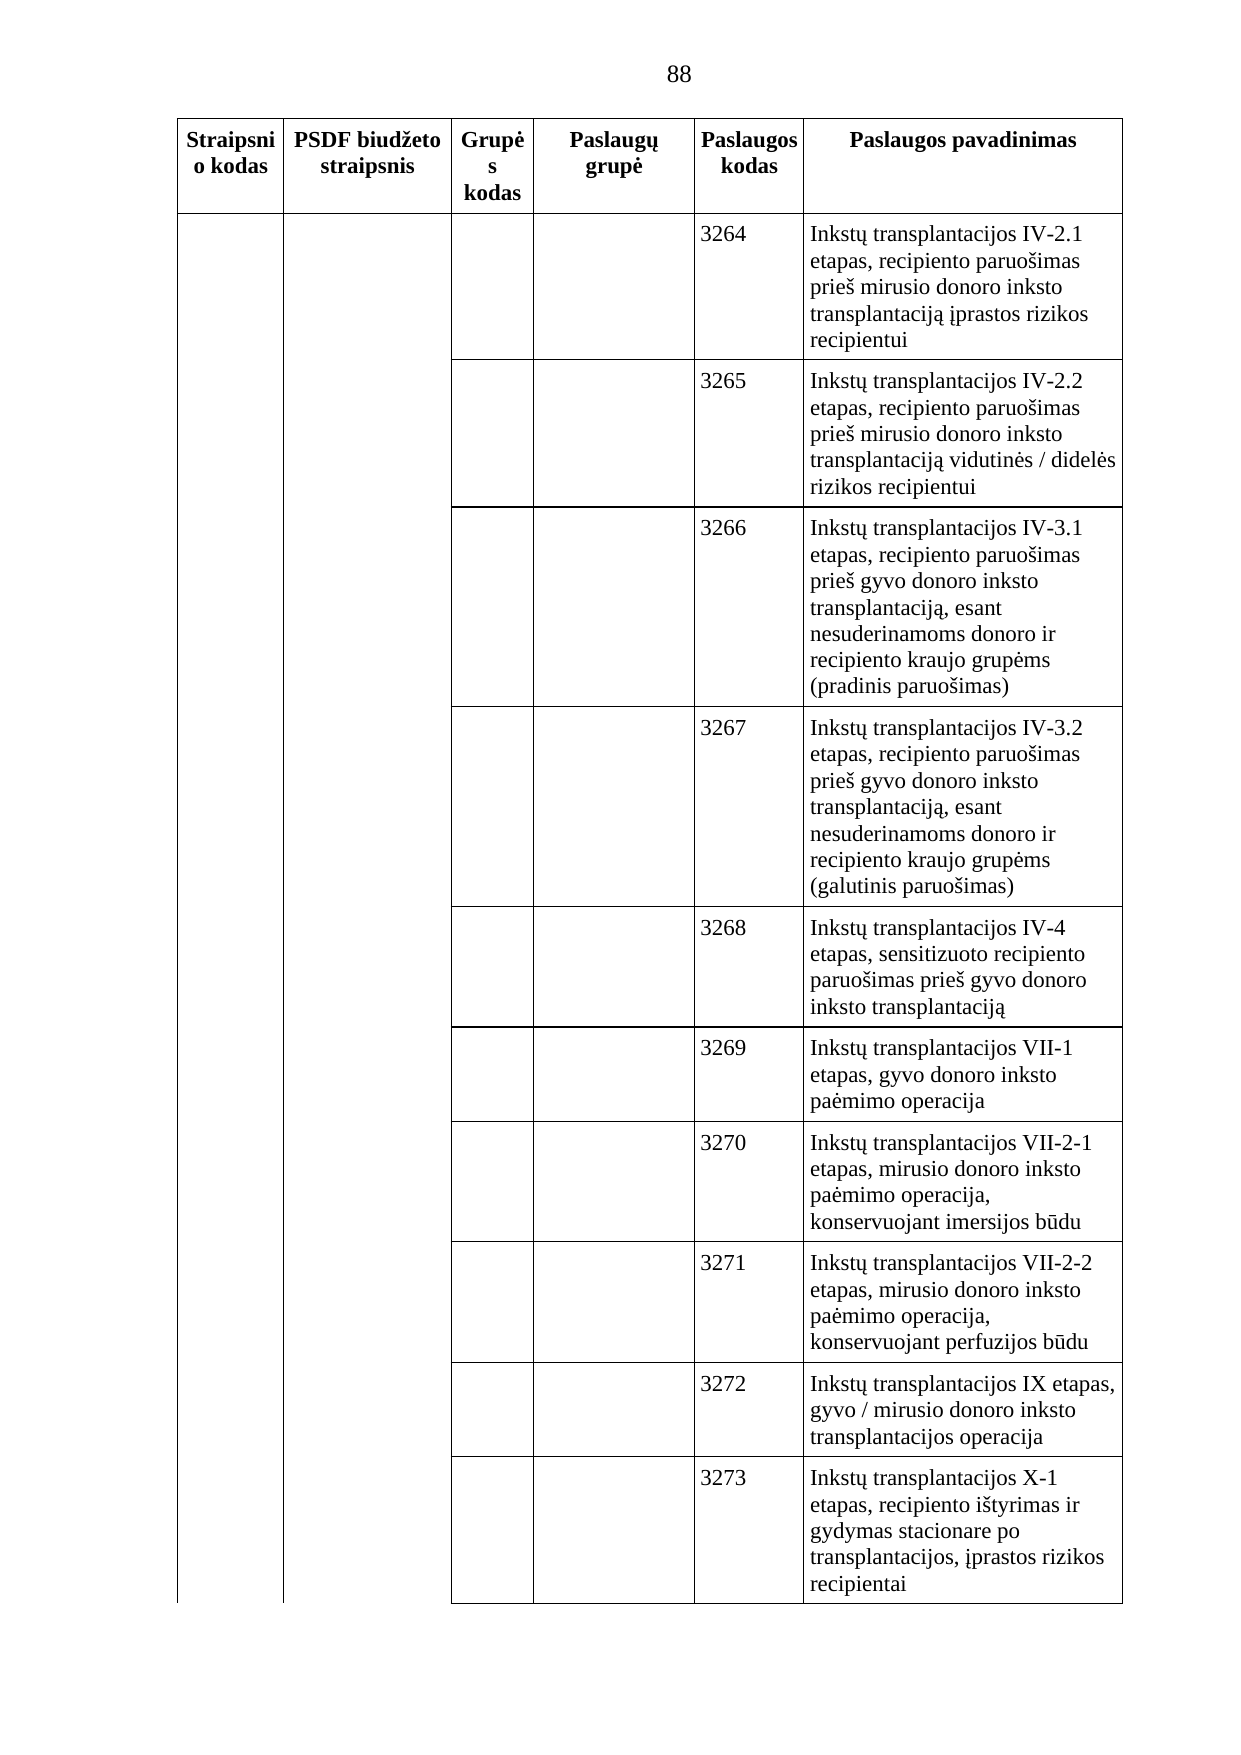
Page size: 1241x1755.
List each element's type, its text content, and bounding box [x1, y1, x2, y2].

table_cell [452, 1457, 533, 1603]
table_cell [534, 508, 694, 706]
table_cell [452, 1363, 533, 1456]
table_cell [452, 907, 533, 1026]
table_cell 3267 [695, 707, 803, 906]
table_header Grupės kodas [452, 119, 533, 212]
table_header Paslaugos pavadinimas [804, 119, 1122, 212]
table_cell Inkstų transplantacijos IV-3.2 etapas, recipiento paruošimas prieš gyvo donoro inksto transplantaciją, esant nesuderinamoms donoro ir recipiento kraujo grupėms (galutinis paruošimas) [804, 707, 1122, 906]
table_cell 3266 [695, 508, 803, 706]
table_cell [452, 360, 533, 506]
table_cell Inkstų transplantacijos VII-2-1 etapas, mirusio donoro inksto paėmimo operacija, konservuojant imersijos būdu [804, 1122, 1122, 1241]
table_cell [284, 1026, 451, 1121]
table_cell [178, 214, 283, 359]
table_cell 3269 [695, 1028, 803, 1121]
table_cell 3273 [695, 1457, 803, 1603]
table_cell [284, 1456, 451, 1603]
table_cell [534, 1242, 694, 1362]
table_cell [178, 506, 283, 706]
table_cell [534, 907, 694, 1026]
table_header Straipsnio kodas [178, 119, 283, 212]
table_cell [178, 706, 283, 906]
table_cell [284, 1362, 451, 1456]
table_cell [284, 906, 451, 1026]
table_cell [284, 1241, 451, 1362]
table_cell 3268 [695, 907, 803, 1026]
table_cell [452, 508, 533, 706]
table_cell Inkstų transplantacijos X-1 etapas, recipiento ištyrimas ir gydymas stacionare po transplantacijos, įprastos rizikos recipientai [804, 1457, 1122, 1603]
table_cell Inkstų transplantacijos IV-3.1 etapas, recipiento paruošimas prieš gyvo donoro inksto transplantaciją, esant nesuderinamoms donoro ir recipiento kraujo grupėms (pradinis paruošimas) [804, 508, 1122, 706]
table_cell 3272 [695, 1363, 803, 1456]
table_cell [452, 1242, 533, 1362]
table_header PSDF biudžeto straipsnis [284, 119, 451, 212]
table_cell [178, 1456, 283, 1603]
table_header Paslaugos kodas [695, 119, 803, 212]
table_cell [534, 1028, 694, 1121]
table_cell [534, 214, 694, 359]
table_cell [452, 1028, 533, 1121]
table_cell [534, 360, 694, 506]
table_cell [284, 706, 451, 906]
table_cell [534, 707, 694, 906]
table_cell [534, 1122, 694, 1241]
table_header Paslaugų grupė [534, 119, 694, 212]
table_cell [178, 1362, 283, 1456]
table_cell [284, 214, 451, 359]
table_cell 3270 [695, 1122, 803, 1241]
table_cell [452, 214, 533, 359]
table_cell [284, 506, 451, 706]
table_cell [534, 1457, 694, 1603]
table_cell 3264 [695, 214, 803, 359]
table_cell 3265 [695, 360, 803, 506]
table_cell [178, 1121, 283, 1241]
table_cell Inkstų transplantacijos VII-2-2 etapas, mirusio donoro inksto paėmimo operacija, konservuojant perfuzijos būdu [804, 1242, 1122, 1362]
table_cell 3271 [695, 1242, 803, 1362]
table_cell [452, 1122, 533, 1241]
table_cell [178, 1241, 283, 1362]
table_cell Inkstų transplantacijos VII-1 etapas, gyvo donoro inksto paėmimo operacija [804, 1028, 1122, 1121]
table_cell [284, 359, 451, 506]
table_cell [534, 1363, 694, 1456]
table_cell [178, 359, 283, 506]
table_cell [284, 1121, 451, 1241]
table_cell Inkstų transplantacijos IX etapas, gyvo / mirusio donoro inksto transplantacijos operacija [804, 1363, 1122, 1456]
table_cell Inkstų transplantacijos IV-4 etapas, sensitizuoto recipiento paruošimas prieš gyvo donoro inksto transplantaciją [804, 907, 1122, 1026]
table_cell Inkstų transplantacijos IV-2.2 etapas, recipiento paruošimas prieš mirusio donoro inksto transplantaciją vidutinės / didelės rizikos recipientui [804, 360, 1122, 506]
table_cell Inkstų transplantacijos IV-2.1 etapas, recipiento paruošimas prieš mirusio donoro inksto transplantaciją įprastos rizikos recipientui [804, 214, 1122, 359]
table_cell [452, 707, 533, 906]
table_cell [178, 906, 283, 1026]
table_cell [178, 1026, 283, 1121]
